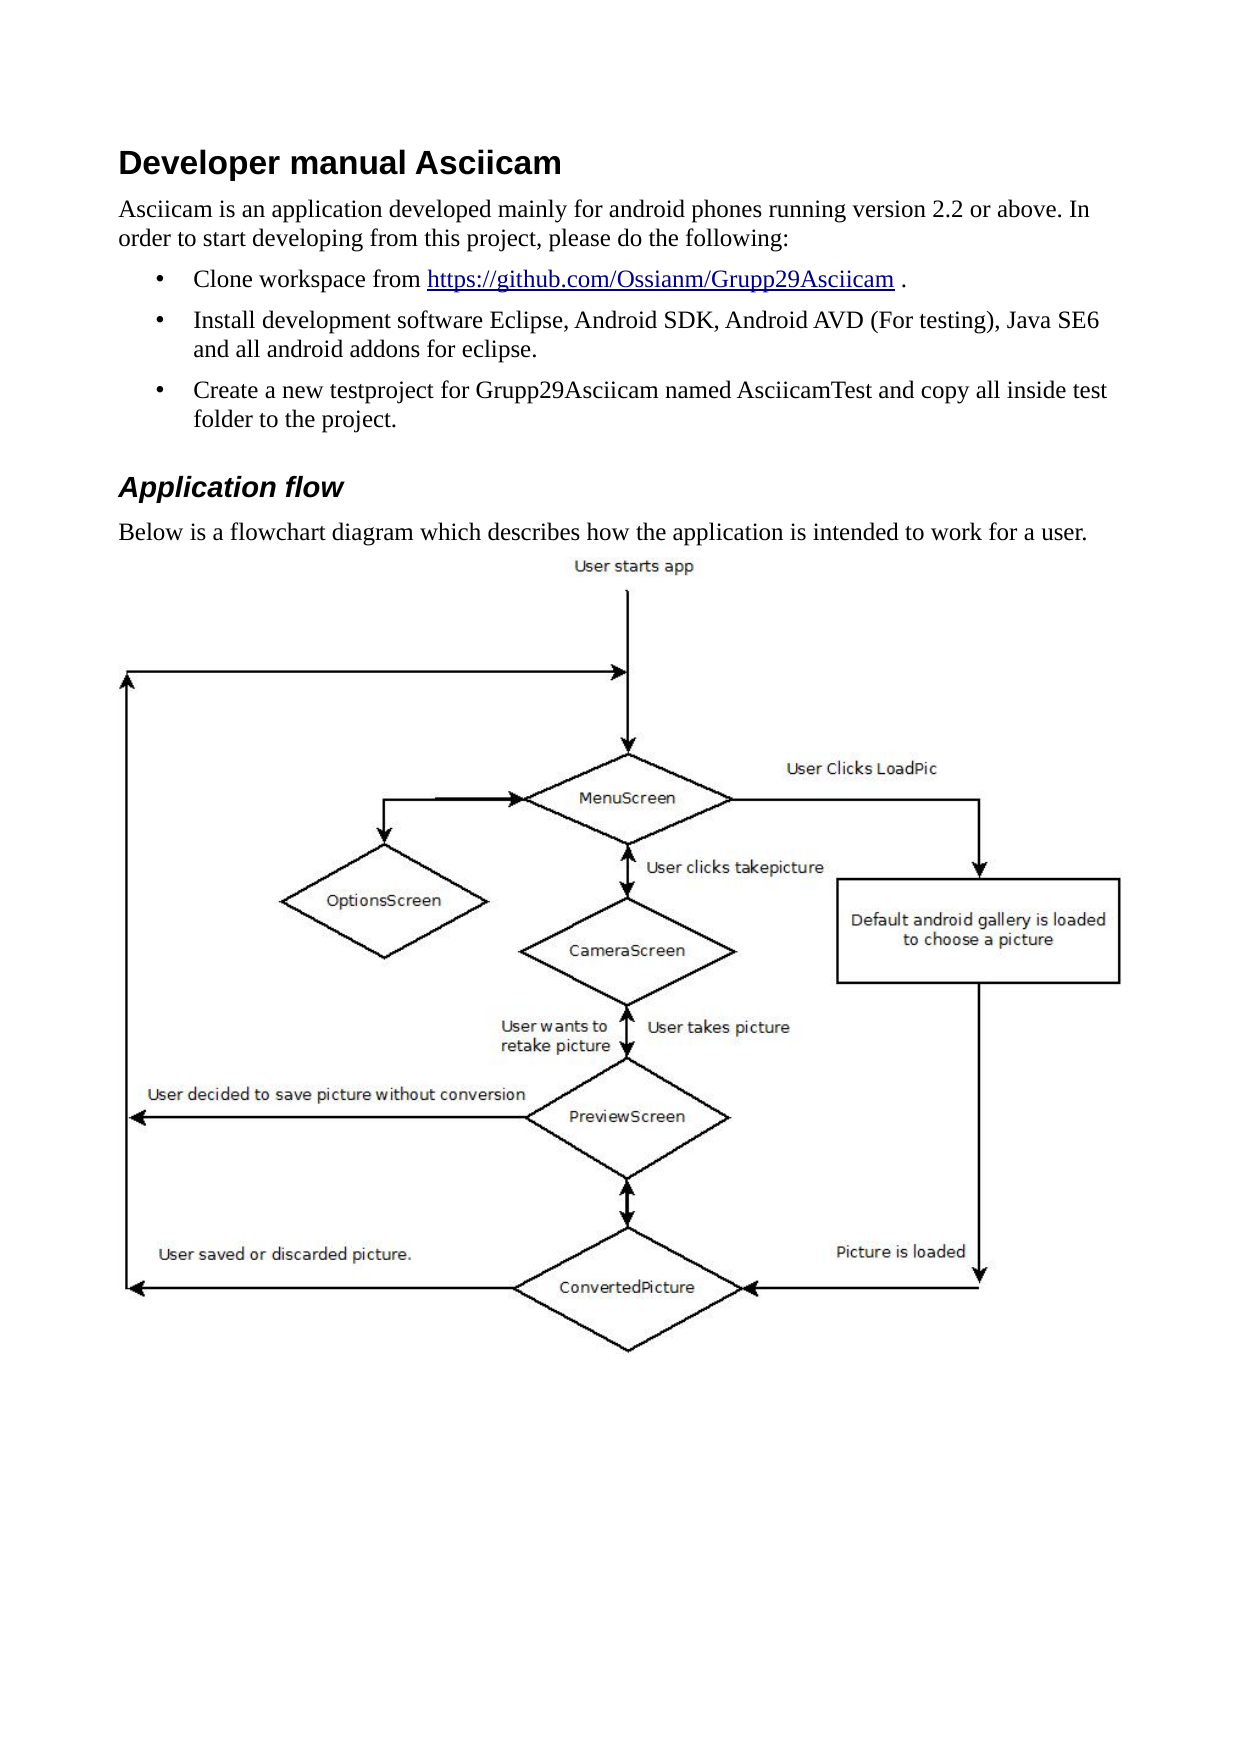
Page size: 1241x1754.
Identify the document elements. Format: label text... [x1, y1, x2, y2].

subtitle Application flow [118, 471, 1122, 504]
subtitle Developer manual Asciicam [118, 143, 1122, 182]
list Install development software Eclipse, Android SDK, Android AVD (For testing), Java SE6 and all android addons for eclipse. [156, 306, 1122, 363]
picture [118, 557, 1123, 1354]
text Below is a flowchart diagram which describes how the application is intended to work for a user. [118, 517, 1122, 545]
list Clone workspace from https://github.com/Ossianm/Grupp29Asciicam . [156, 264, 1122, 293]
text Asciicam is an application developed mainly for android phones running version 2.2 or above. In order to start developing from this project, please do the following: [118, 194, 1122, 252]
list Create a new testproject for Grupp29Asciicam named AsciicamTest and copy all inside test folder to the project. [156, 376, 1122, 433]
